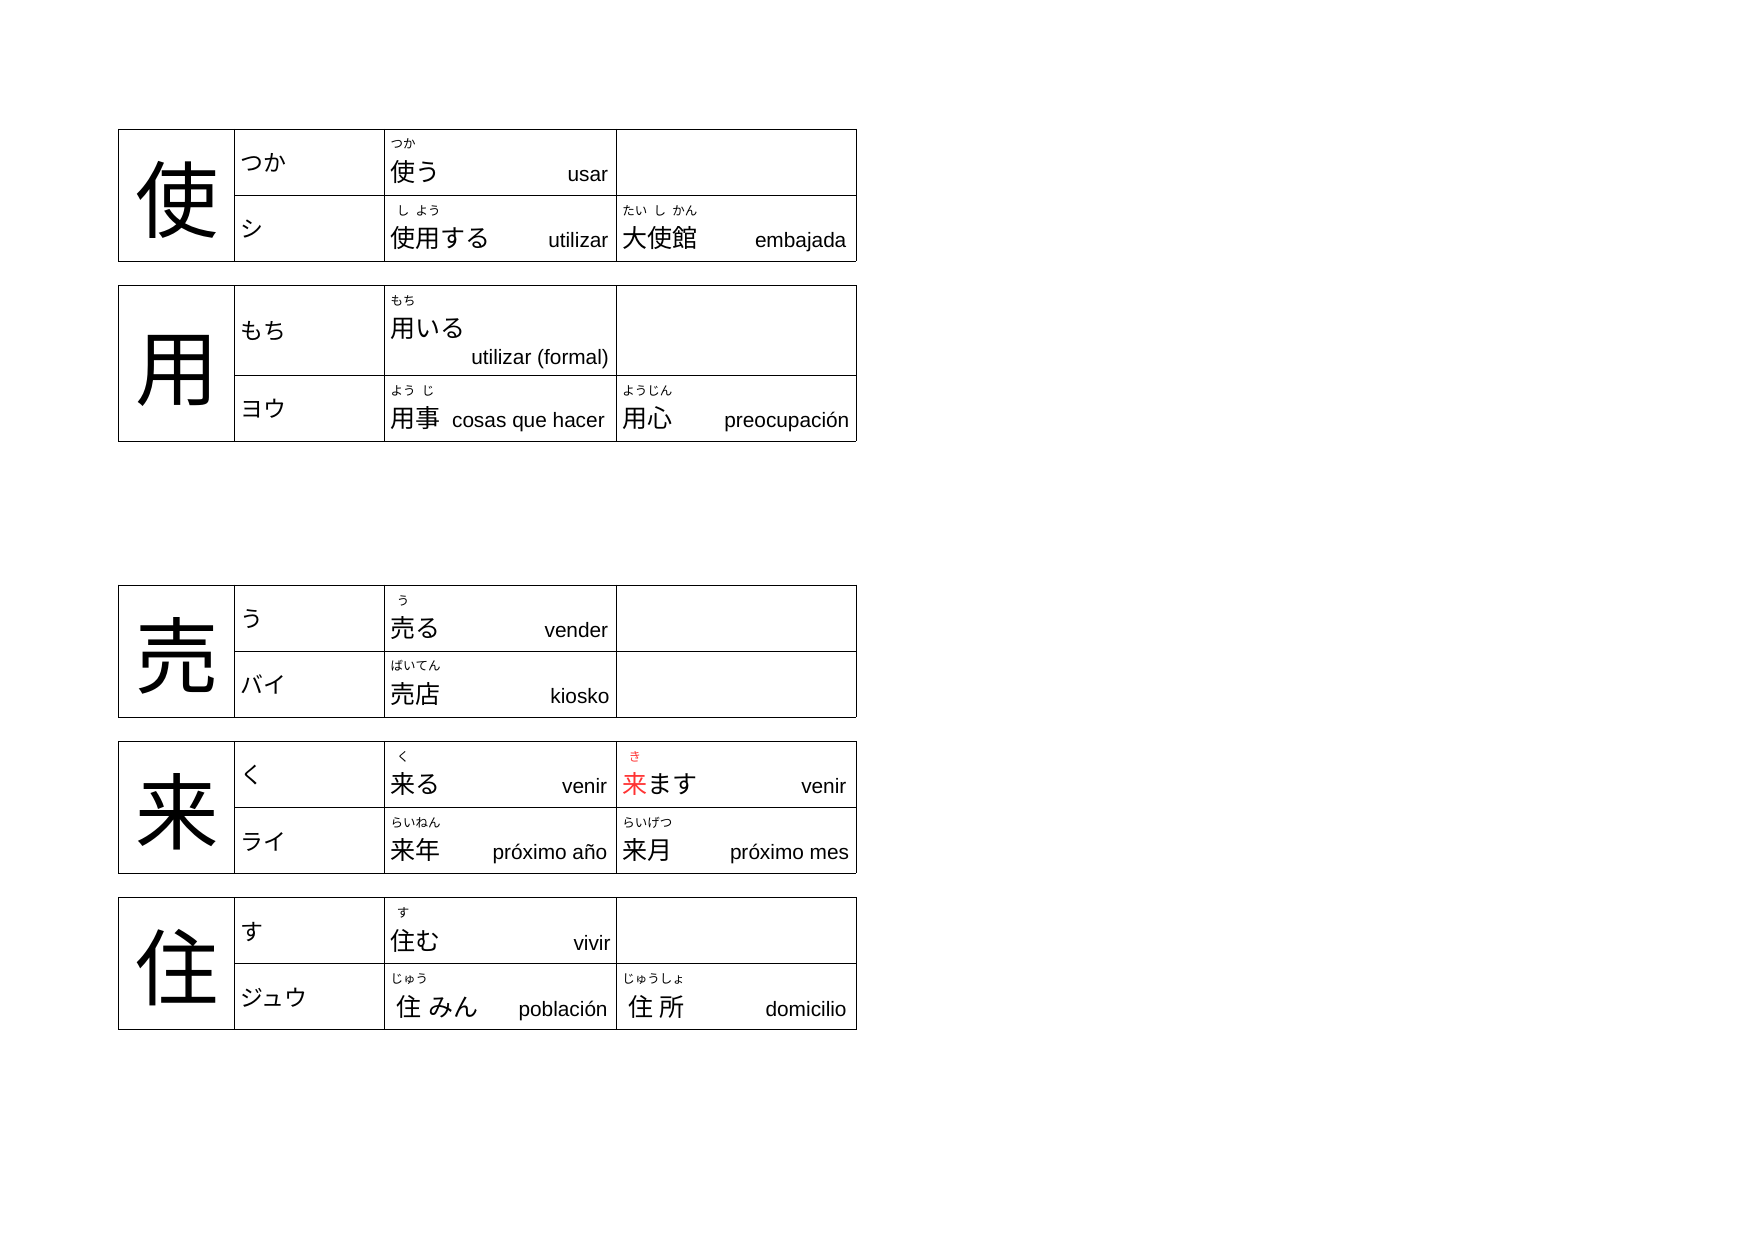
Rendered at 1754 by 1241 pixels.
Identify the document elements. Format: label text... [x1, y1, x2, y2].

table_cell ジュウ [235, 964, 384, 1029]
table_header 使 [119, 130, 234, 261]
table_header う [235, 586, 384, 651]
table_header 来くる venir [385, 742, 616, 807]
table_cell ライ [235, 808, 384, 873]
table_cell 来らい年ねん próximo año [385, 808, 616, 873]
table_header [617, 898, 856, 963]
table_header 売うる vender [385, 586, 616, 651]
table_header 住 [119, 898, 234, 1029]
table_header 用もちいる utilizar (formal) [385, 286, 616, 375]
table_header す [235, 898, 384, 963]
table_cell 大たい使し館かん embajada [617, 196, 856, 261]
table_cell [617, 652, 856, 717]
table_header 売 [119, 586, 234, 717]
table_cell 住じゅう所しょ domicilio [617, 964, 856, 1029]
table_header く [235, 742, 384, 807]
table_cell 用よう心じん preocupación [617, 376, 856, 441]
table_header 来 [119, 742, 234, 873]
table_header 使つかう usar [385, 130, 616, 194]
table_header 住すむ vivir [385, 898, 616, 963]
table_cell 使し用ようする utilizar [385, 196, 616, 261]
table_header 来きます venir [617, 742, 856, 807]
table_cell シ [235, 196, 384, 261]
table_header [617, 286, 856, 375]
table_cell バイ [235, 652, 384, 717]
table_cell 住じゅうみん población [385, 964, 616, 1029]
table_cell ヨウ [235, 376, 384, 441]
table_header [617, 586, 856, 651]
table_cell 用よう事じ cosas que hacer [385, 376, 616, 441]
table_header [617, 130, 856, 194]
table_header もち [235, 286, 384, 375]
table_cell 来らい月げつ próximo mes [617, 808, 856, 873]
table_header 用 [119, 286, 234, 441]
table_header つか [235, 130, 384, 194]
table_cell 売ばい店てん kiosko [385, 652, 616, 717]
